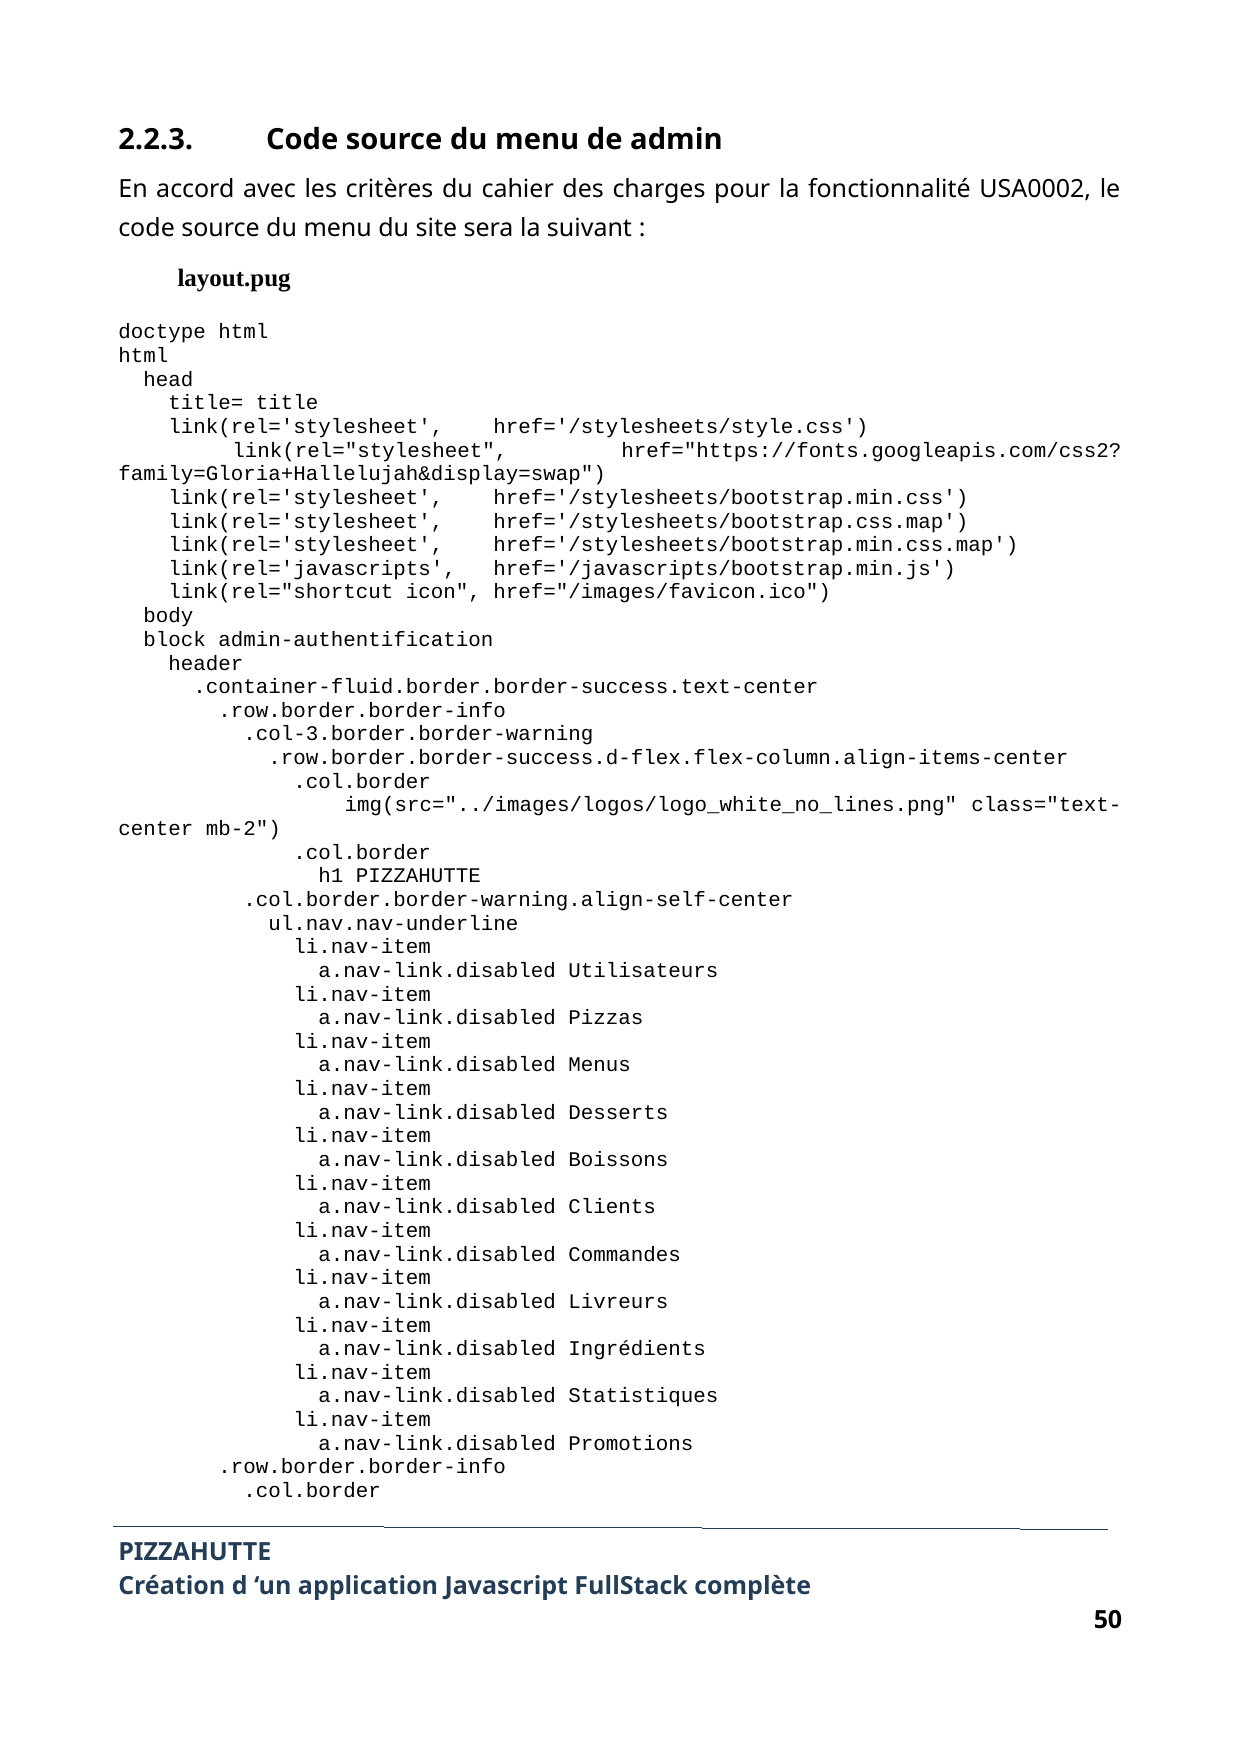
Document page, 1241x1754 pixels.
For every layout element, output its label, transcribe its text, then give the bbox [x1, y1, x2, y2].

text En accord avec les critères du cahier des charges pour la fonctionnalité USA0002, le code source du menu du site sera la suivant : [118, 170, 1122, 243]
text img(src="../images/logos/logo_white_no_lines.png" class="text-center mb-2") [118, 794, 1122, 842]
text li.nav-item [118, 1314, 1122, 1338]
text html [118, 345, 1122, 369]
text .row.border.border-success.d-flex.flex-column.align-items-center [118, 747, 1122, 771]
text a.nav-link.disabled Boissons [118, 1149, 1122, 1173]
text link(rel="stylesheet", href="https://fonts.googleapis.com/css2?family=Gloria+Hallelujah&display=swap") [118, 440, 1122, 487]
text link(rel='javascripts', href='/javascripts/bootstrap.min.js') [118, 558, 1122, 582]
text .row.border.border-info [118, 700, 1122, 723]
text .col-3.border.border-warning [118, 723, 1122, 747]
text li.nav-item [118, 936, 1122, 960]
text a.nav-link.disabled Statistiques [118, 1386, 1122, 1409]
text a.nav-link.disabled Livreurs [118, 1291, 1122, 1314]
text a.nav-link.disabled Promotions [118, 1433, 1122, 1456]
text li.nav-item [118, 1031, 1122, 1054]
text ul.nav.nav-underline [118, 913, 1122, 936]
text link(rel="shortcut icon", href="/images/favicon.ico") [118, 582, 1122, 605]
text li.nav-item [118, 1173, 1122, 1196]
text li.nav-item [118, 983, 1122, 1007]
text li.nav-item [118, 1220, 1122, 1244]
text .container-fluid.border.border-success.text-center [118, 676, 1122, 700]
text header [118, 652, 1122, 676]
text a.nav-link.disabled Clients [118, 1196, 1122, 1220]
text li.nav-item [118, 1078, 1122, 1102]
text .col.border.border-warning.align-self-center [118, 889, 1122, 913]
text a.nav-link.disabled Menus [118, 1054, 1122, 1078]
text li.nav-item [118, 1409, 1122, 1433]
text doctype html [118, 321, 1122, 345]
text body [118, 605, 1122, 629]
text li.nav-item [118, 1125, 1122, 1149]
text a.nav-link.disabled Pizzas [118, 1007, 1122, 1031]
text link(rel='stylesheet', href='/stylesheets/bootstrap.css.map') [118, 511, 1122, 534]
text a.nav-link.disabled Commandes [118, 1244, 1122, 1267]
text .col.border [118, 771, 1122, 794]
text layout.pug [177, 263, 1063, 292]
text li.nav-item [118, 1362, 1122, 1386]
text a.nav-link.disabled Desserts [118, 1102, 1122, 1125]
text link(rel='stylesheet', href='/stylesheets/bootstrap.min.css') [118, 487, 1122, 511]
text a.nav-link.disabled Utilisateurs [118, 960, 1122, 983]
subtitle Code source du menu de admin [118, 118, 1122, 158]
text a.nav-link.disabled Ingrédients [118, 1338, 1122, 1362]
text title= title [118, 392, 1122, 416]
text link(rel='stylesheet', href='/stylesheets/style.css') [118, 416, 1122, 440]
text .col.border [118, 842, 1122, 865]
text .col.border [118, 1480, 1122, 1504]
text link(rel='stylesheet', href='/stylesheets/bootstrap.min.css.map') [118, 534, 1122, 558]
text head [118, 369, 1122, 392]
text li.nav-item [118, 1267, 1122, 1291]
text h1 PIZZAHUTTE [118, 865, 1122, 889]
text .row.border.border-info [118, 1456, 1122, 1480]
text block admin-authentification [118, 629, 1122, 652]
